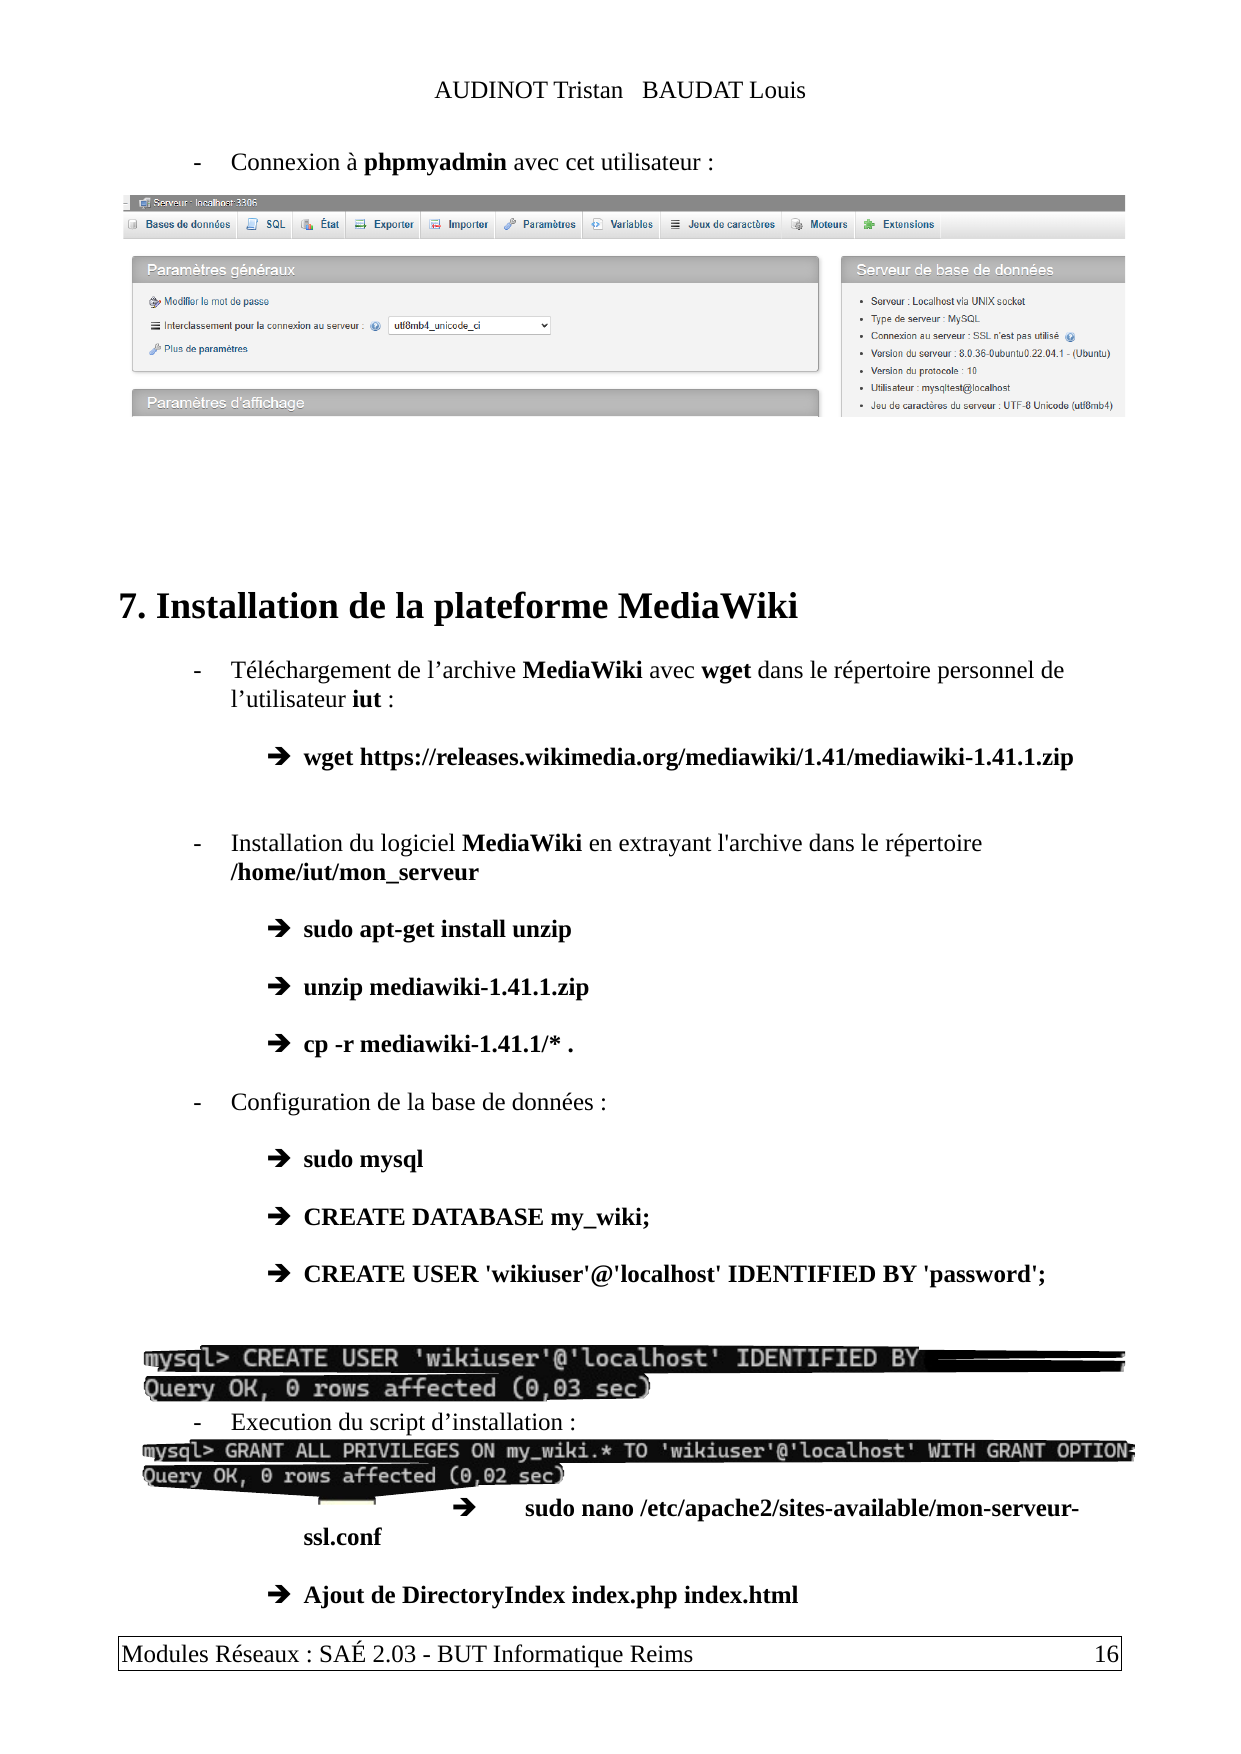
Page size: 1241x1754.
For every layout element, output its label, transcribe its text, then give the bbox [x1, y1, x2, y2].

list CREATE DATABASE my_wiki; [266, 1202, 1122, 1230]
list unzip mediawiki-1.41.1.zip [266, 972, 1122, 1000]
list Configuration de la base de données : [193, 1087, 1122, 1115]
subtitle 7. Installation de la plateforme MediaWiki [118, 583, 1122, 627]
list CREATE USER 'wikiuser'@'localhost' IDENTIFIED BY 'password'; [266, 1259, 1122, 1288]
list sudo apt-get install unzip [266, 914, 1122, 943]
list sudo nano /etc/apache2/sites-available/mon-serveur-ssl.conf [266, 1493, 1122, 1551]
list Téléchargement de l’archive MediaWiki avec wget dans le répertoire personnel de l’utilisateur iut : [193, 655, 1122, 713]
list Ajout de DirectoryIndex index.php index.html [266, 1580, 1122, 1608]
list Execution du script d’installation : [193, 1407, 1122, 1436]
list wget https://releases.wikimedia.org/mediawiki/1.41/mediawiki-1.41.1.zip [266, 742, 1122, 770]
list Installation du logiciel MediaWiki en extrayant l'archive dans le répertoire /home/iut/mon_serveur [193, 828, 1122, 885]
list Connexion à phpmyadmin avec cet utilisateur : [193, 147, 1122, 176]
list cp -r mediawiki-1.41.1/* . [266, 1029, 1122, 1058]
list sudo mysql [266, 1144, 1122, 1173]
